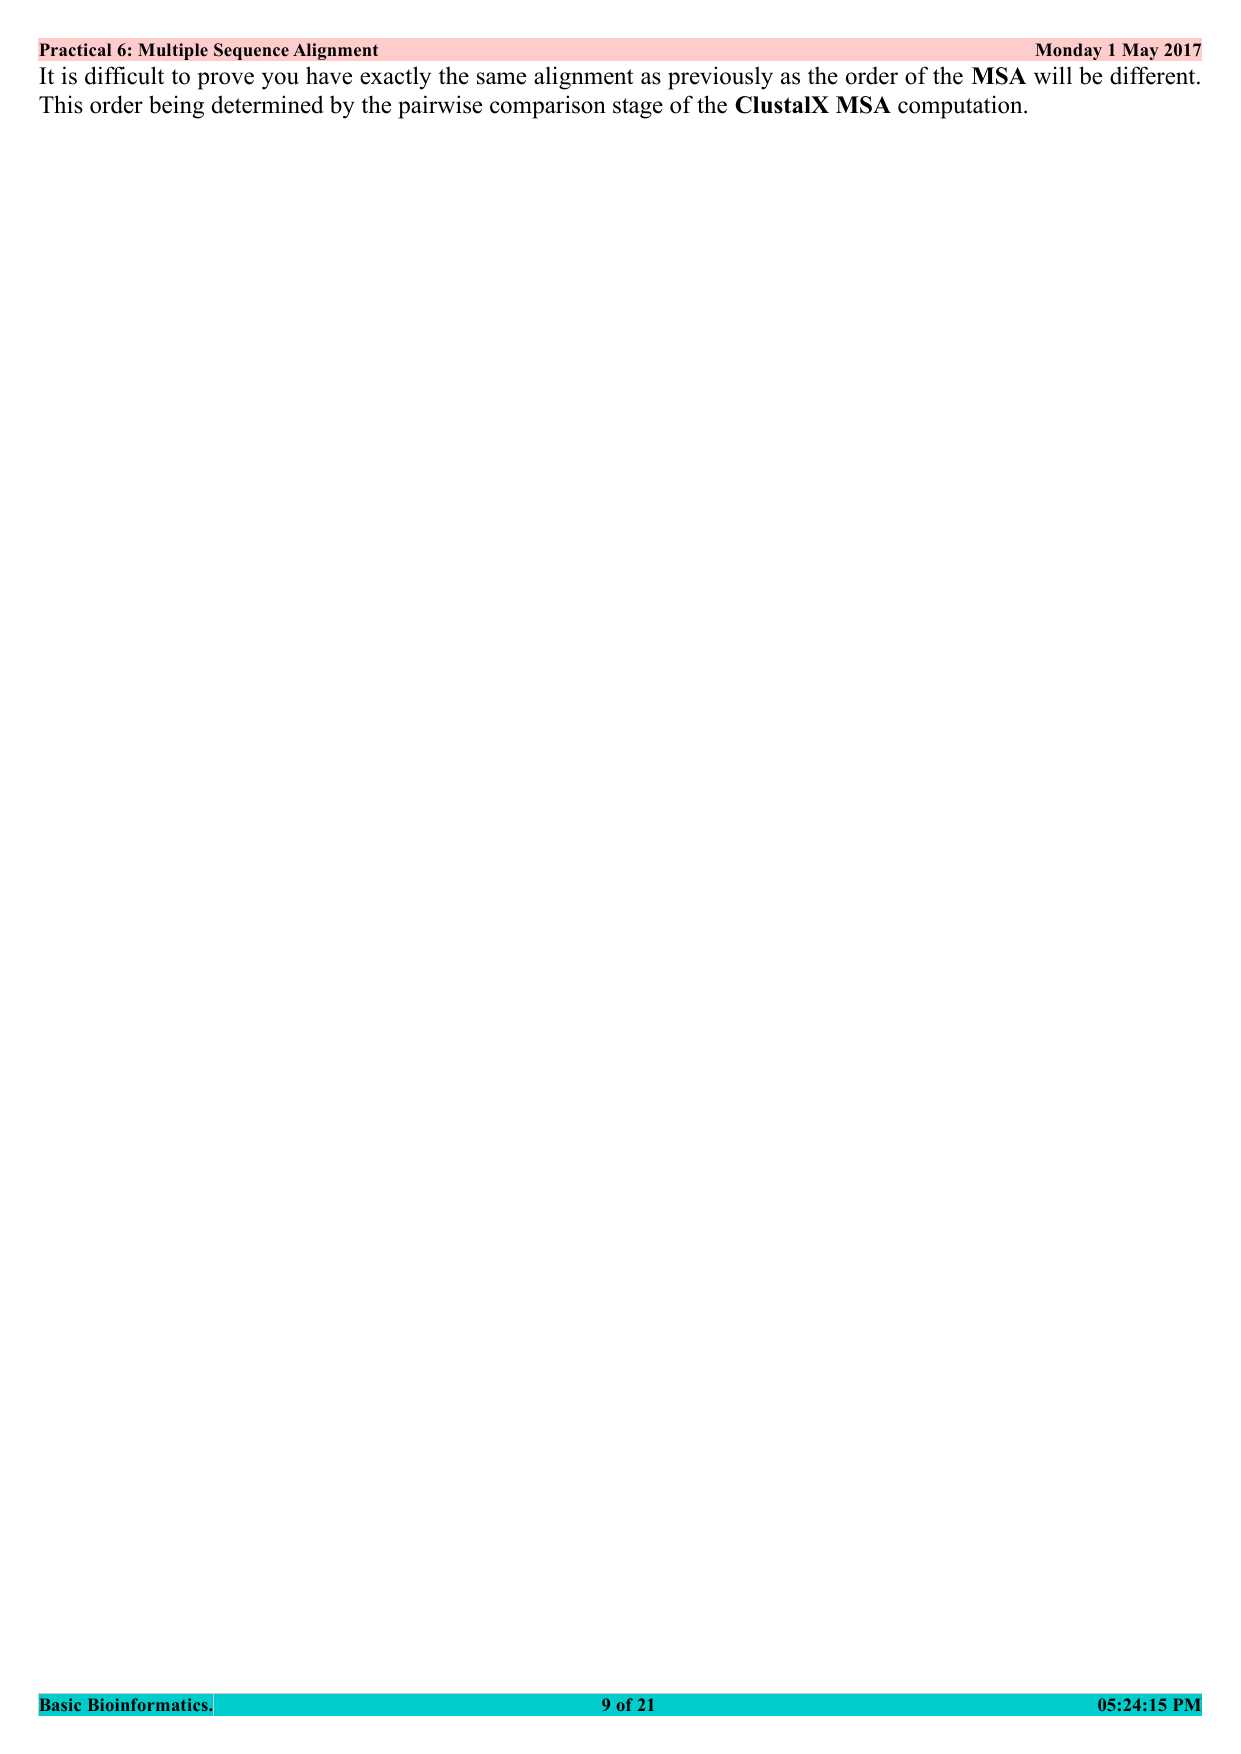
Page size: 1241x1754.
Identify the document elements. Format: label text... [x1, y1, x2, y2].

text It is difficult to prove you have exactly the same alignment as previously as the order of the MSA will be different. This order being determined by the pairwise comparison stage of the ClustalX MSA computation. [38, 61, 1202, 119]
